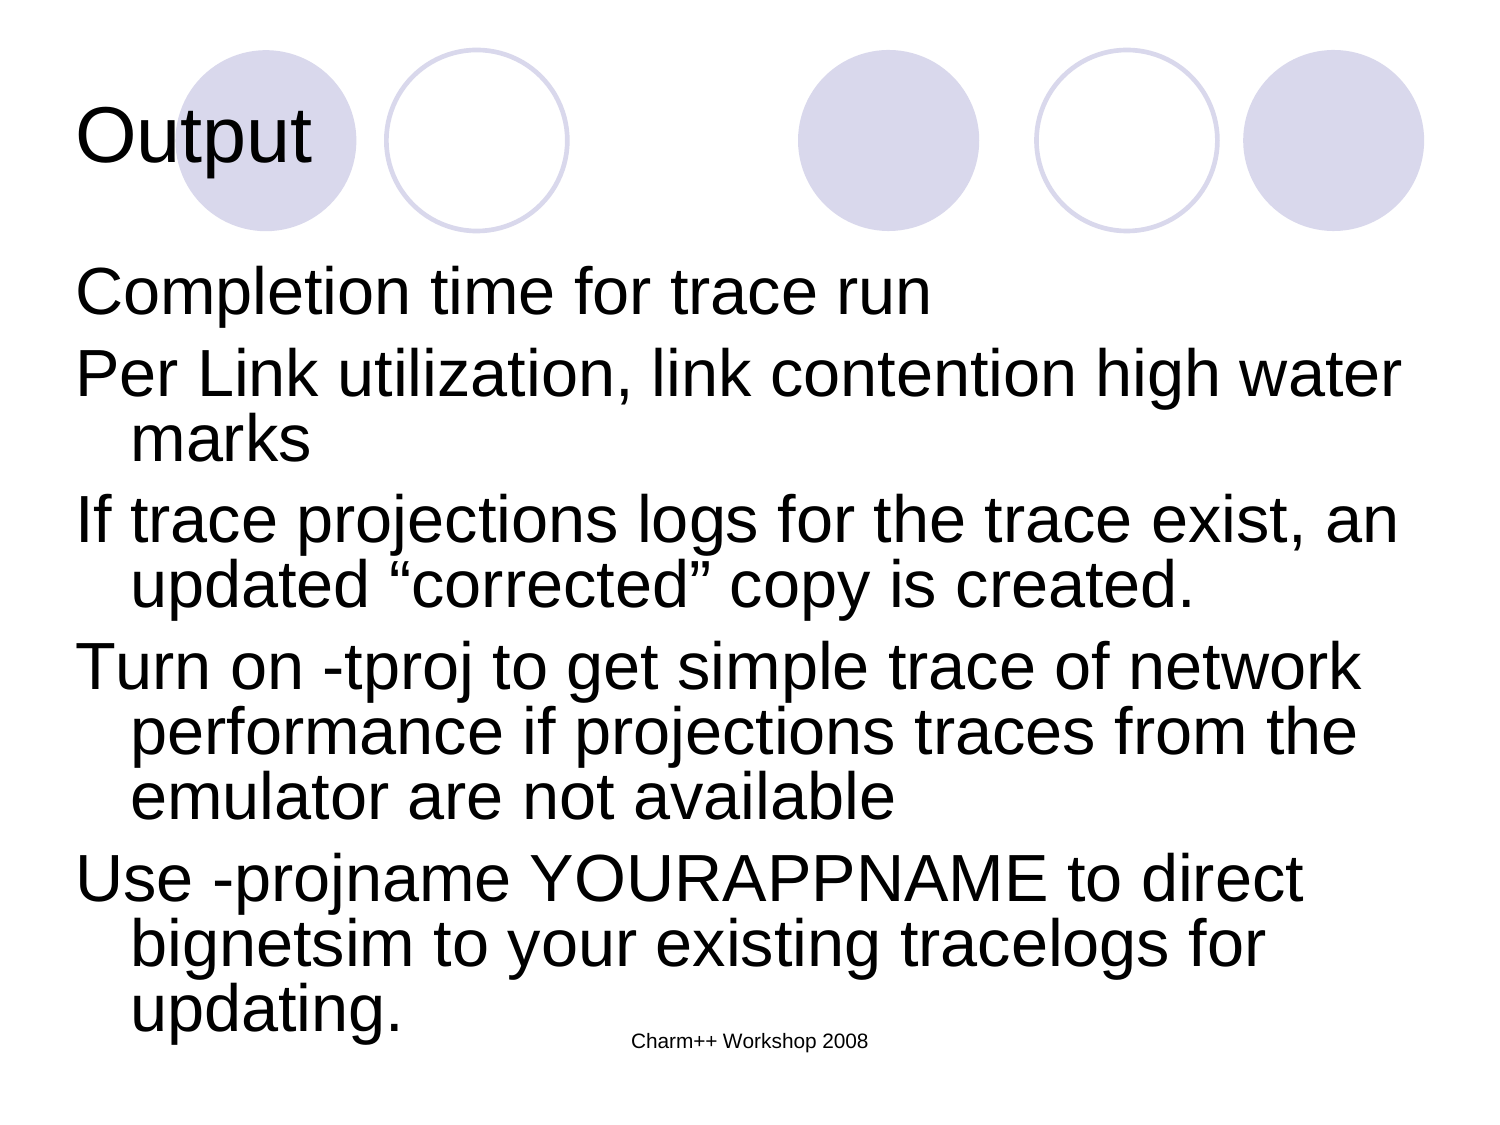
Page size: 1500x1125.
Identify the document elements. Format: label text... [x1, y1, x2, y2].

list Completion time for trace run Per Link utilization, link contention high water marks If trace projections logs for the trace exist, an updated “corrected” copy is created. Turn on -tproj to get simple trace of network performance if projections traces from the emulator are not available Use -projname YOURAPPNAME to direct bignetsim to your existing tracelogs for updating. [75, 262, 1426, 1100]
title Output [75, 45, 1426, 233]
